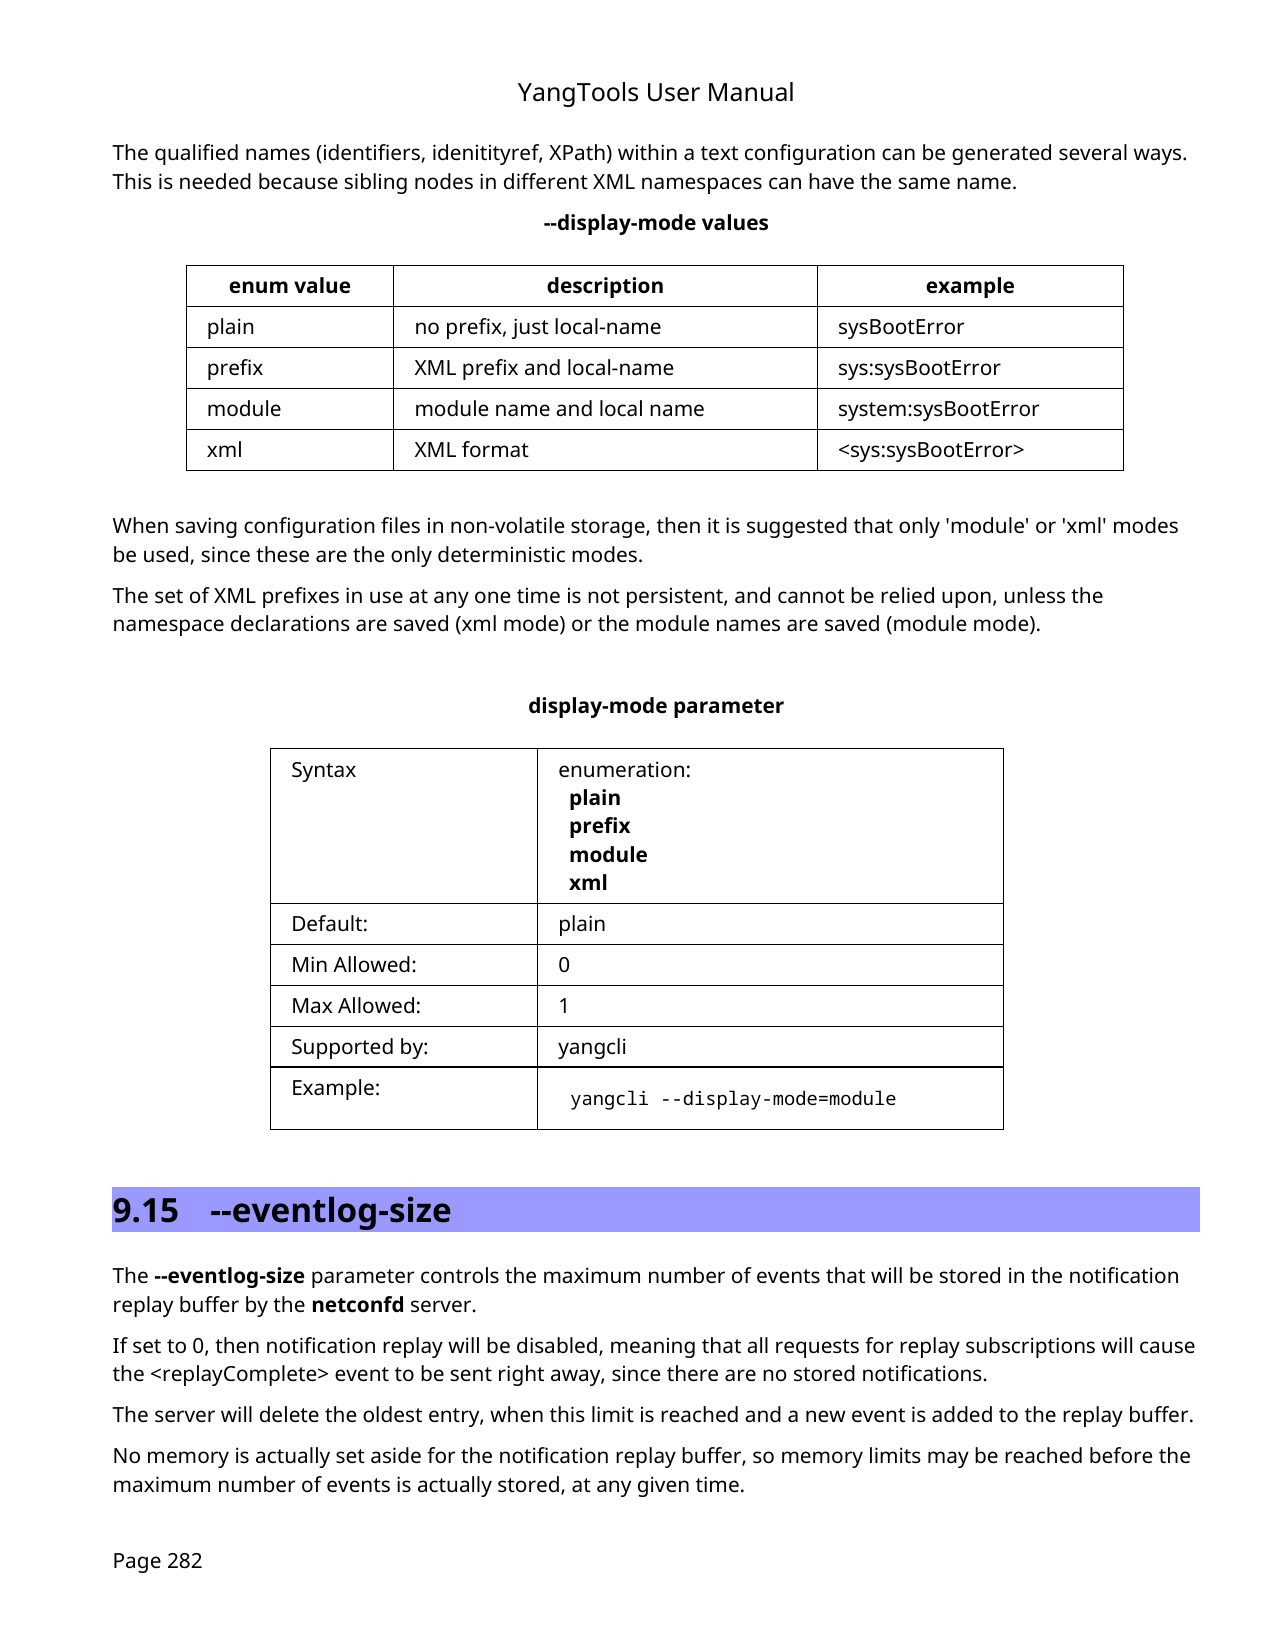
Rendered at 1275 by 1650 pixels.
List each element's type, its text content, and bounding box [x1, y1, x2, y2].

table_cell XML prefix and local-name [394, 348, 817, 388]
subtitle --display-mode values [127, 208, 1185, 236]
text If set to 0, then notification replay will be disabled, meaning that all requests for replay subscriptions will cause the <replayComplete> event to be sent right away, since there are no stored notifications. [112, 1331, 1200, 1388]
table_cell sysBootError [818, 307, 1123, 347]
text The --eventlog-size parameter controls the maximum number of events that will be stored in the notification replay buffer by the netconfd server. [112, 1262, 1200, 1318]
table_cell yangcli --display-mode=module [538, 1068, 1003, 1128]
table_cell module name and local name [394, 389, 817, 428]
subtitle display-mode parameter [127, 691, 1185, 719]
table_cell sys:sysBootError [818, 348, 1123, 388]
table_cell system:sysBootError [818, 389, 1123, 428]
table_cell Min Allowed: [271, 945, 537, 984]
table_header description [394, 266, 817, 306]
table_cell plain [187, 307, 393, 347]
table_header example [818, 266, 1123, 306]
table_cell yangcli [538, 1027, 1003, 1066]
table_cell Example: [271, 1068, 537, 1128]
table_cell XML format [394, 430, 817, 469]
table_cell xml [187, 430, 393, 469]
subtitle --eventlog-size [112, 1187, 1200, 1232]
table_cell Default: [271, 904, 537, 944]
table_cell Max Allowed: [271, 986, 537, 1026]
table_cell <sys:sysBootError> [818, 430, 1123, 469]
table_cell Supported by: [271, 1027, 537, 1066]
text The qualified names (identifiers, idenitityref, XPath) within a text configuration can be generated several ways. This is needed because sibling nodes in different XML namespaces can have the same name. [112, 138, 1200, 195]
text No memory is actually set aside for the notification replay buffer, so memory limits may be reached before the maximum number of events is actually stored, at any given time. [112, 1441, 1200, 1498]
table_cell no prefix, just local-name [394, 307, 817, 347]
text The set of XML prefixes in use at any one time is not persistent, and cannot be relied upon, unless the namespace declarations are saved (xml mode) or the module names are saved (module mode). [112, 581, 1200, 638]
table_header enumeration: plain prefix module xml [538, 749, 1003, 903]
text The server will delete the oldest entry, when this limit is reached and a new event is added to the replay buffer. [112, 1400, 1200, 1429]
table_cell module [187, 389, 393, 428]
table_cell 1 [538, 986, 1003, 1026]
table_header enum value [187, 266, 393, 306]
table_header Syntax [271, 749, 537, 903]
table_cell prefix [187, 348, 393, 388]
table_cell plain [538, 904, 1003, 944]
text When saving configuration files in non-volatile storage, then it is suggested that only 'module' or 'xml' modes be used, since these are the only deterministic modes. [112, 511, 1200, 568]
table_cell 0 [538, 945, 1003, 984]
